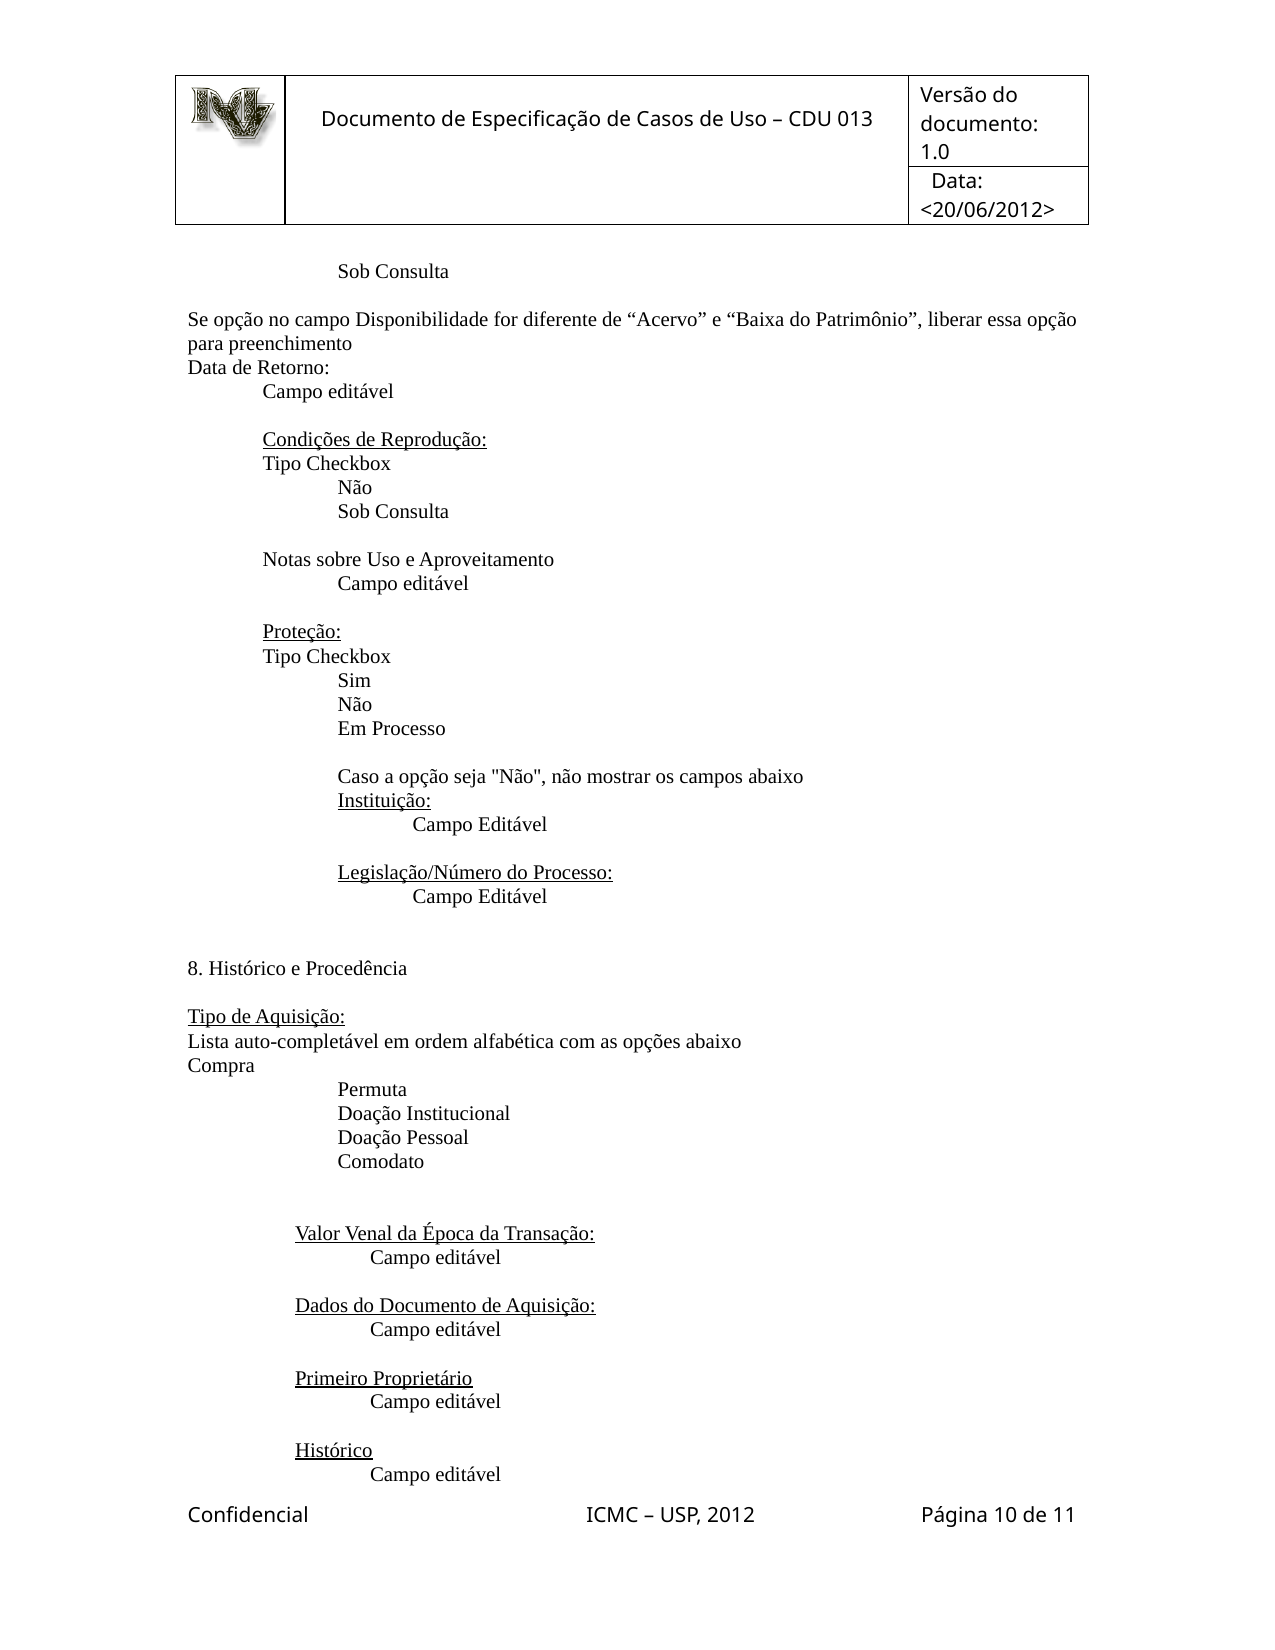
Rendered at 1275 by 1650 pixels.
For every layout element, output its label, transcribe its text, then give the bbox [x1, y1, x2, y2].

text Campo Editável [187, 884, 1087, 908]
text Comodato [187, 1149, 1087, 1173]
text Não [187, 692, 1087, 716]
text Caso a opção seja ''Não'', não mostrar os campos abaixo [187, 764, 1087, 788]
text Permuta [187, 1077, 1087, 1101]
text Dados do Documento de Aquisição: [295, 1293, 1087, 1317]
text Compra [187, 1053, 1087, 1077]
text Tipo Checkbox [187, 451, 1087, 475]
text Valor Venal da Época da Transação: [295, 1221, 1087, 1245]
text Doação Pessoal [187, 1125, 1087, 1149]
text Campo editável [295, 1245, 1087, 1269]
text Sim [187, 668, 1087, 692]
text Sob Consulta [187, 258, 1087, 283]
text Se opção no campo Disponibilidade for diferente de “Acervo” e “Baixa do Patrimônio”, liberar essa opção para preenchimento [187, 307, 1087, 355]
text Data de Retorno: [187, 355, 1087, 379]
text Campo editável [295, 1317, 1087, 1341]
text Condições de Reprodução: [187, 427, 1087, 451]
text Não [187, 475, 1087, 499]
text Campo editável [187, 571, 1087, 595]
text Campo editável [187, 379, 1087, 403]
text Campo editável [295, 1462, 1087, 1486]
text Lista auto-completável em ordem alfabética com as opções abaixo [187, 1028, 1087, 1053]
text Proteção: [187, 619, 1087, 643]
text Histórico [295, 1438, 1087, 1462]
text Doação Institucional [187, 1101, 1087, 1125]
text Tipo Checkbox [187, 643, 1087, 668]
text Campo editável [295, 1389, 1087, 1413]
text Instituição: [187, 788, 1087, 812]
text Notas sobre Uso e Aproveitamento [187, 547, 1087, 571]
text Tipo de Aquisição: [187, 1004, 1087, 1028]
text Sob Consulta [187, 499, 1087, 523]
text Em Processo [187, 716, 1087, 740]
text Campo Editável [187, 812, 1087, 836]
text Primeiro Proprietário [295, 1365, 1087, 1389]
text 8. Histórico e Procedência [187, 956, 1087, 980]
text Legislação/Número do Processo: [187, 860, 1087, 884]
